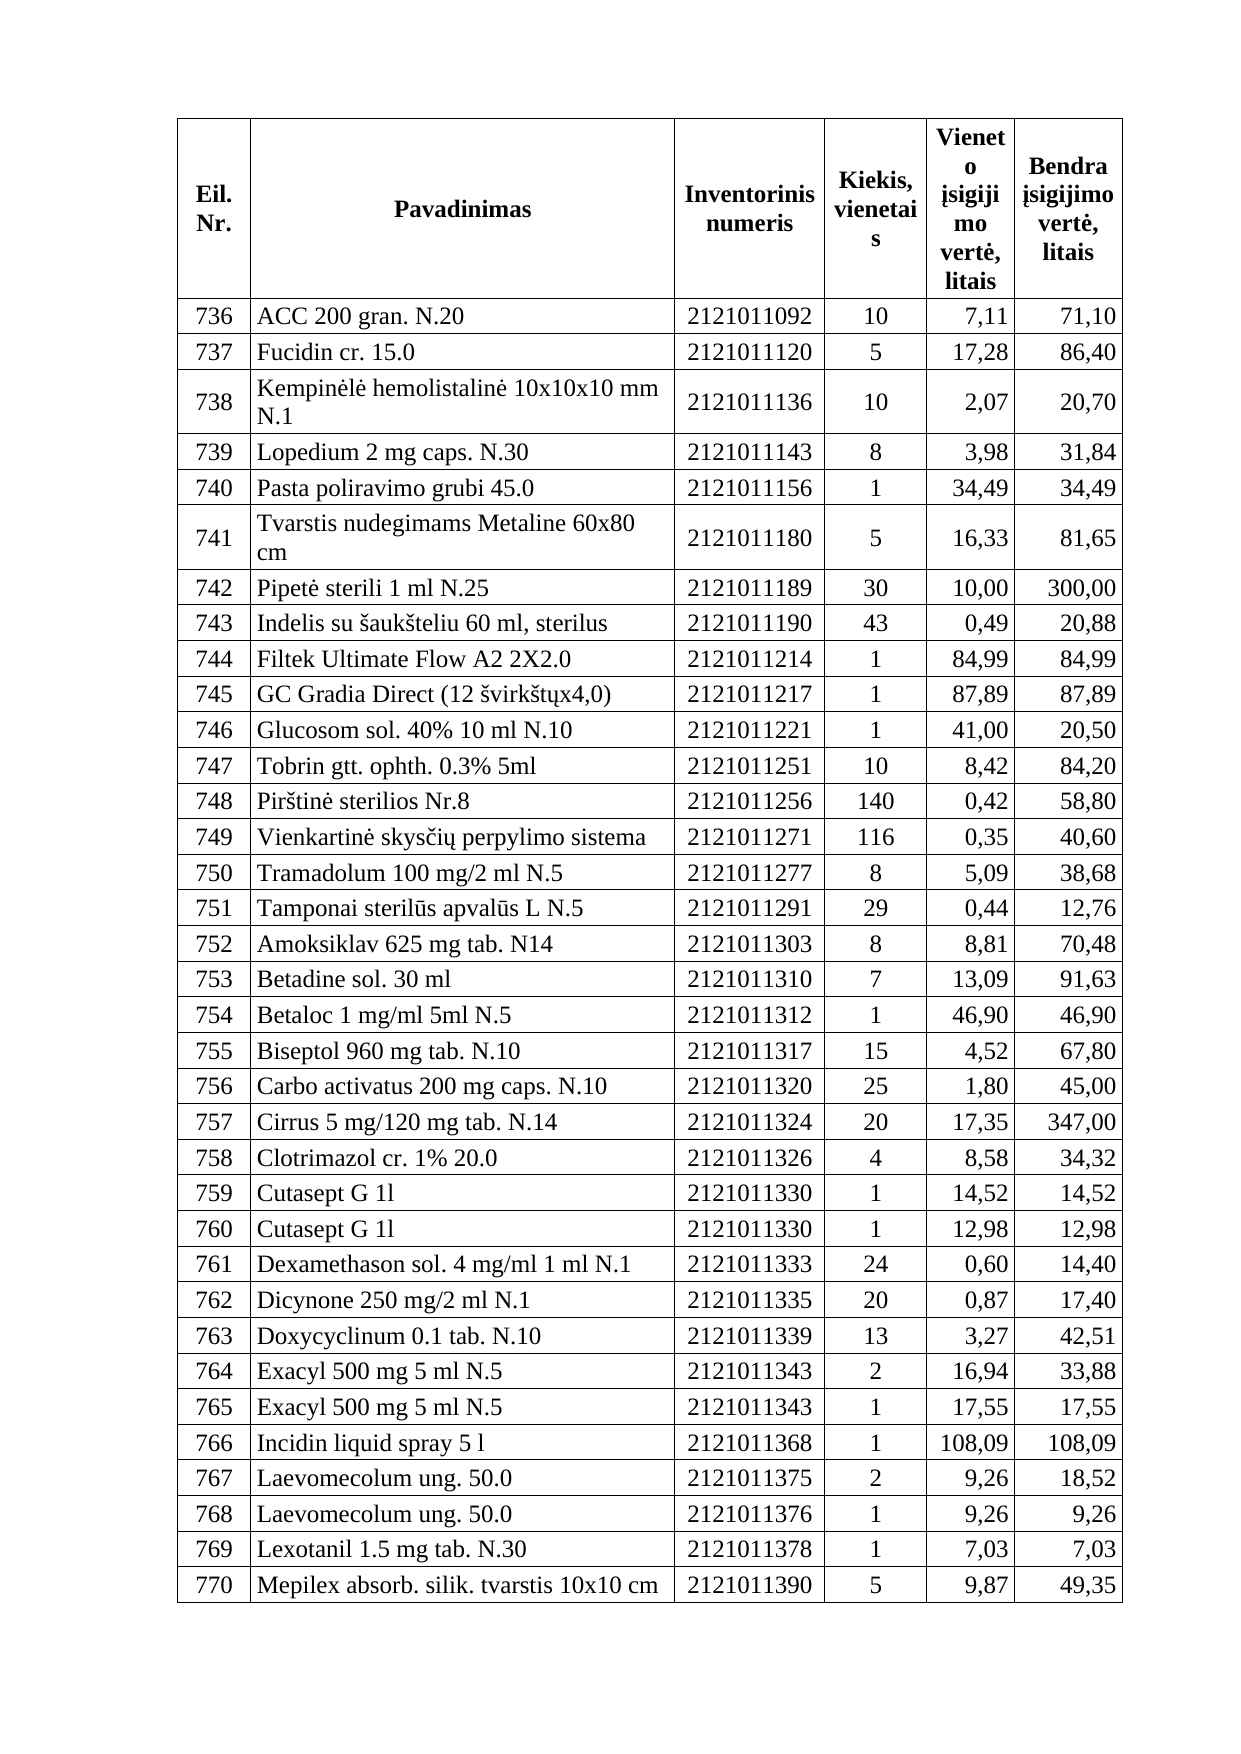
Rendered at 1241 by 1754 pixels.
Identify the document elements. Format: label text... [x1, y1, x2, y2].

table_cell 25 [825, 1069, 926, 1103]
table_cell 763 [178, 1318, 250, 1352]
table_cell 17,40 [1015, 1282, 1122, 1317]
table_cell Biseptol 960 mg tab. N.10 [251, 1033, 674, 1067]
table_cell 40,60 [1015, 819, 1122, 854]
table_cell 1 [825, 677, 926, 711]
table_cell 1 [825, 1389, 926, 1424]
table_cell 740 [178, 470, 250, 504]
table_cell Clotrimazol cr. 1% 20.0 [251, 1140, 674, 1174]
table_cell 13,09 [927, 962, 1014, 996]
table_cell Mepilex absorb. silik. tvarstis 10x10 cm [251, 1567, 674, 1602]
table_cell 87,89 [927, 677, 1014, 711]
table_cell Laevomecolum ung. 50.0 [251, 1460, 674, 1495]
table_cell 24 [825, 1247, 926, 1281]
table_cell 12,76 [1015, 890, 1122, 925]
table_cell Lexotanil 1.5 mg tab. N.30 [251, 1532, 674, 1566]
table_cell 46,90 [1015, 997, 1122, 1032]
table_cell 742 [178, 570, 250, 604]
table_cell 300,00 [1015, 570, 1122, 604]
table_cell 67,80 [1015, 1033, 1122, 1067]
table_cell Amoksiklav 625 mg tab. N14 [251, 926, 674, 961]
table_cell Cutasept G 1l [251, 1211, 674, 1246]
table_cell 2121011375 [675, 1460, 824, 1495]
table_cell 769 [178, 1532, 250, 1566]
table_cell Tobrin gtt. ophth. 0.3% 5ml [251, 748, 674, 782]
table_cell 3,98 [927, 434, 1014, 469]
table_cell 750 [178, 855, 250, 889]
table_cell 84,99 [927, 641, 1014, 676]
table_cell 761 [178, 1247, 250, 1281]
table_cell 766 [178, 1425, 250, 1459]
table_cell 762 [178, 1282, 250, 1317]
table_cell 2121011189 [675, 570, 824, 604]
table_cell Glucosom sol. 40% 10 ml N.10 [251, 712, 674, 747]
table_cell Vienkartinė skysčių perpylimo sistema [251, 819, 674, 854]
table_cell 0,42 [927, 784, 1014, 818]
table_cell 2121011312 [675, 997, 824, 1032]
table_cell 2121011277 [675, 855, 824, 889]
table_header Pavadinimas [251, 119, 674, 297]
table_cell 760 [178, 1211, 250, 1246]
table_cell 49,35 [1015, 1567, 1122, 1602]
table_cell Betaloc 1 mg/ml 5ml N.5 [251, 997, 674, 1032]
table_cell 8 [825, 926, 926, 961]
table_cell 755 [178, 1033, 250, 1067]
table_cell 756 [178, 1069, 250, 1103]
table_cell 8 [825, 434, 926, 469]
table_cell 743 [178, 605, 250, 640]
table_cell 58,80 [1015, 784, 1122, 818]
table_cell 7,03 [1015, 1532, 1122, 1566]
table_cell Doxycyclinum 0.1 tab. N.10 [251, 1318, 674, 1352]
table_cell 2121011214 [675, 641, 824, 676]
table_cell 0,60 [927, 1247, 1014, 1281]
table_cell Dicynone 250 mg/2 ml N.1 [251, 1282, 674, 1317]
table_cell 2121011376 [675, 1496, 824, 1531]
table_cell 81,65 [1015, 505, 1122, 569]
table_cell Carbo activatus 200 mg caps. N.10 [251, 1069, 674, 1103]
table_cell 34,32 [1015, 1140, 1122, 1174]
table_cell 2121011251 [675, 748, 824, 782]
table_cell 757 [178, 1104, 250, 1139]
table_cell 14,40 [1015, 1247, 1122, 1281]
table_cell 746 [178, 712, 250, 747]
table_cell 31,84 [1015, 434, 1122, 469]
table_cell 8,58 [927, 1140, 1014, 1174]
table_cell 739 [178, 434, 250, 469]
table_cell 736 [178, 299, 250, 333]
table_cell 2121011190 [675, 605, 824, 640]
table_cell 0,49 [927, 605, 1014, 640]
table_cell Exacyl 500 mg 5 ml N.5 [251, 1354, 674, 1388]
table_cell 10 [825, 748, 926, 782]
table_cell 20 [825, 1282, 926, 1317]
table_cell 764 [178, 1354, 250, 1388]
table_cell 744 [178, 641, 250, 676]
table_cell 2121011303 [675, 926, 824, 961]
table_cell 2121011339 [675, 1318, 824, 1352]
table_cell 10 [825, 370, 926, 433]
table_cell 20,70 [1015, 370, 1122, 433]
table_cell 86,40 [1015, 334, 1122, 369]
table_cell 7 [825, 962, 926, 996]
table_cell 34,49 [927, 470, 1014, 504]
table_cell 5 [825, 505, 926, 569]
table_cell 2121011291 [675, 890, 824, 925]
table_cell 17,28 [927, 334, 1014, 369]
table_cell 84,20 [1015, 748, 1122, 782]
table_cell Pirštinė sterilios Nr.8 [251, 784, 674, 818]
table_cell 745 [178, 677, 250, 711]
table_cell 1 [825, 1532, 926, 1566]
table_cell Pasta poliravimo grubi 45.0 [251, 470, 674, 504]
table_cell Cutasept G 1l [251, 1175, 674, 1210]
table_cell 751 [178, 890, 250, 925]
table_cell 9,26 [927, 1460, 1014, 1495]
table_cell 2121011092 [675, 299, 824, 333]
table_cell 747 [178, 748, 250, 782]
table_cell 2121011333 [675, 1247, 824, 1281]
table_cell 2121011335 [675, 1282, 824, 1317]
table_cell 91,63 [1015, 962, 1122, 996]
table_cell Dexamethason sol. 4 mg/ml 1 ml N.1 [251, 1247, 674, 1281]
table_cell 12,98 [1015, 1211, 1122, 1246]
table_cell 2121011326 [675, 1140, 824, 1174]
table_cell 2121011320 [675, 1069, 824, 1103]
table_cell 1,80 [927, 1069, 1014, 1103]
table_cell 8,81 [927, 926, 1014, 961]
table_cell 38,68 [1015, 855, 1122, 889]
table_cell 4,52 [927, 1033, 1014, 1067]
table_cell 140 [825, 784, 926, 818]
table_cell 1 [825, 712, 926, 747]
table_cell 16,33 [927, 505, 1014, 569]
table_cell 2 [825, 1354, 926, 1388]
table_cell 9,26 [927, 1496, 1014, 1531]
table_cell 10,00 [927, 570, 1014, 604]
table_cell 33,88 [1015, 1354, 1122, 1388]
table_cell 20,50 [1015, 712, 1122, 747]
table_cell 8 [825, 855, 926, 889]
table_cell 3,27 [927, 1318, 1014, 1352]
table_cell 84,99 [1015, 641, 1122, 676]
table_cell Tramadolum 100 mg/2 ml N.5 [251, 855, 674, 889]
table_cell 2 [825, 1460, 926, 1495]
table_cell 14,52 [927, 1175, 1014, 1210]
table_cell 2121011390 [675, 1567, 824, 1602]
table_cell 2121011330 [675, 1211, 824, 1246]
table_cell 759 [178, 1175, 250, 1210]
table_cell 70,48 [1015, 926, 1122, 961]
table_cell 765 [178, 1389, 250, 1424]
table_cell 15 [825, 1033, 926, 1067]
table_cell 347,00 [1015, 1104, 1122, 1139]
table_cell 2121011330 [675, 1175, 824, 1210]
table_cell 108,09 [1015, 1425, 1122, 1459]
table_cell Indelis su šaukšteliu 60 ml, sterilus [251, 605, 674, 640]
table_cell 41,00 [927, 712, 1014, 747]
table_cell 2121011324 [675, 1104, 824, 1139]
table_cell 2121011136 [675, 370, 824, 433]
table_cell 16,94 [927, 1354, 1014, 1388]
table_cell 12,98 [927, 1211, 1014, 1246]
table_cell 2121011217 [675, 677, 824, 711]
table_cell 753 [178, 962, 250, 996]
table_cell ACC 200 gran. N.20 [251, 299, 674, 333]
table_cell 108,09 [927, 1425, 1014, 1459]
table_cell 42,51 [1015, 1318, 1122, 1352]
table_cell Betadine sol. 30 ml [251, 962, 674, 996]
table_cell 0,87 [927, 1282, 1014, 1317]
table_header Eil. Nr. [178, 119, 250, 297]
table_cell Exacyl 500 mg 5 ml N.5 [251, 1389, 674, 1424]
table_cell 2121011343 [675, 1389, 824, 1424]
table_cell 1 [825, 641, 926, 676]
table_cell 10 [825, 299, 926, 333]
table_cell 5,09 [927, 855, 1014, 889]
table_cell Cirrus 5 mg/120 mg tab. N.14 [251, 1104, 674, 1139]
table_cell 9,26 [1015, 1496, 1122, 1531]
table_cell 770 [178, 1567, 250, 1602]
table_cell 1 [825, 1211, 926, 1246]
table_cell 116 [825, 819, 926, 854]
table_cell 2121011271 [675, 819, 824, 854]
table_cell 2121011310 [675, 962, 824, 996]
table_cell 2121011368 [675, 1425, 824, 1459]
table_cell 0,44 [927, 890, 1014, 925]
table_cell 738 [178, 370, 250, 433]
table_cell Tvarstis nudegimams Metaline 60x80 cm [251, 505, 674, 569]
table_cell 9,87 [927, 1567, 1014, 1602]
table_cell 46,90 [927, 997, 1014, 1032]
table_cell 1 [825, 1425, 926, 1459]
table_cell Tamponai sterilūs apvalūs L N.5 [251, 890, 674, 925]
table_cell 2121011256 [675, 784, 824, 818]
table_cell 13 [825, 1318, 926, 1352]
table_cell 7,03 [927, 1532, 1014, 1566]
table_cell 1 [825, 997, 926, 1032]
table_cell 45,00 [1015, 1069, 1122, 1103]
table_cell 43 [825, 605, 926, 640]
table_cell 14,52 [1015, 1175, 1122, 1210]
table_cell 5 [825, 1567, 926, 1602]
table_cell 749 [178, 819, 250, 854]
table_cell 17,55 [927, 1389, 1014, 1424]
table_cell 4 [825, 1140, 926, 1174]
table_cell 2121011156 [675, 470, 824, 504]
table_cell 1 [825, 1175, 926, 1210]
table_cell Pipetė sterili 1 ml N.25 [251, 570, 674, 604]
table_cell 29 [825, 890, 926, 925]
table_header Inventorinis numeris [675, 119, 824, 297]
table_cell Kempinėlė hemolistalinė 10x10x10 mm N.1 [251, 370, 674, 433]
table_cell Filtek Ultimate Flow A2 2X2.0 [251, 641, 674, 676]
table_cell 0,35 [927, 819, 1014, 854]
table_cell 741 [178, 505, 250, 569]
table_cell 8,42 [927, 748, 1014, 782]
table_cell 20 [825, 1104, 926, 1139]
table_cell 754 [178, 997, 250, 1032]
table_header Vieneto įsigijimo vertė, litais [927, 119, 1014, 297]
table_cell 17,35 [927, 1104, 1014, 1139]
table_cell Fucidin cr. 15.0 [251, 334, 674, 369]
table_cell 71,10 [1015, 299, 1122, 333]
table_cell Laevomecolum ung. 50.0 [251, 1496, 674, 1531]
table_cell 752 [178, 926, 250, 961]
table_cell 748 [178, 784, 250, 818]
table_cell 20,88 [1015, 605, 1122, 640]
table_cell 34,49 [1015, 470, 1122, 504]
table_cell 7,11 [927, 299, 1014, 333]
table_cell 2121011343 [675, 1354, 824, 1388]
table_cell Lopedium 2 mg caps. N.30 [251, 434, 674, 469]
table_cell 768 [178, 1496, 250, 1531]
table_cell 2121011120 [675, 334, 824, 369]
table_cell 2121011317 [675, 1033, 824, 1067]
table_cell 87,89 [1015, 677, 1122, 711]
table_header Bendra įsigijimo vertė, litais [1015, 119, 1122, 297]
table_cell 2121011378 [675, 1532, 824, 1566]
table_cell Incidin liquid spray 5 l [251, 1425, 674, 1459]
table_cell 737 [178, 334, 250, 369]
table_cell 2121011180 [675, 505, 824, 569]
table_cell 30 [825, 570, 926, 604]
table_cell 2121011221 [675, 712, 824, 747]
table_cell 1 [825, 470, 926, 504]
table_cell 18,52 [1015, 1460, 1122, 1495]
table_cell 758 [178, 1140, 250, 1174]
table_cell 1 [825, 1496, 926, 1531]
table_cell 767 [178, 1460, 250, 1495]
table_cell 2121011143 [675, 434, 824, 469]
table_cell 5 [825, 334, 926, 369]
table_cell 17,55 [1015, 1389, 1122, 1424]
table_cell 2,07 [927, 370, 1014, 433]
table_cell GC Gradia Direct (12 švirkštųx4,0) [251, 677, 674, 711]
table_header Kiekis, vienetais [825, 119, 926, 297]
